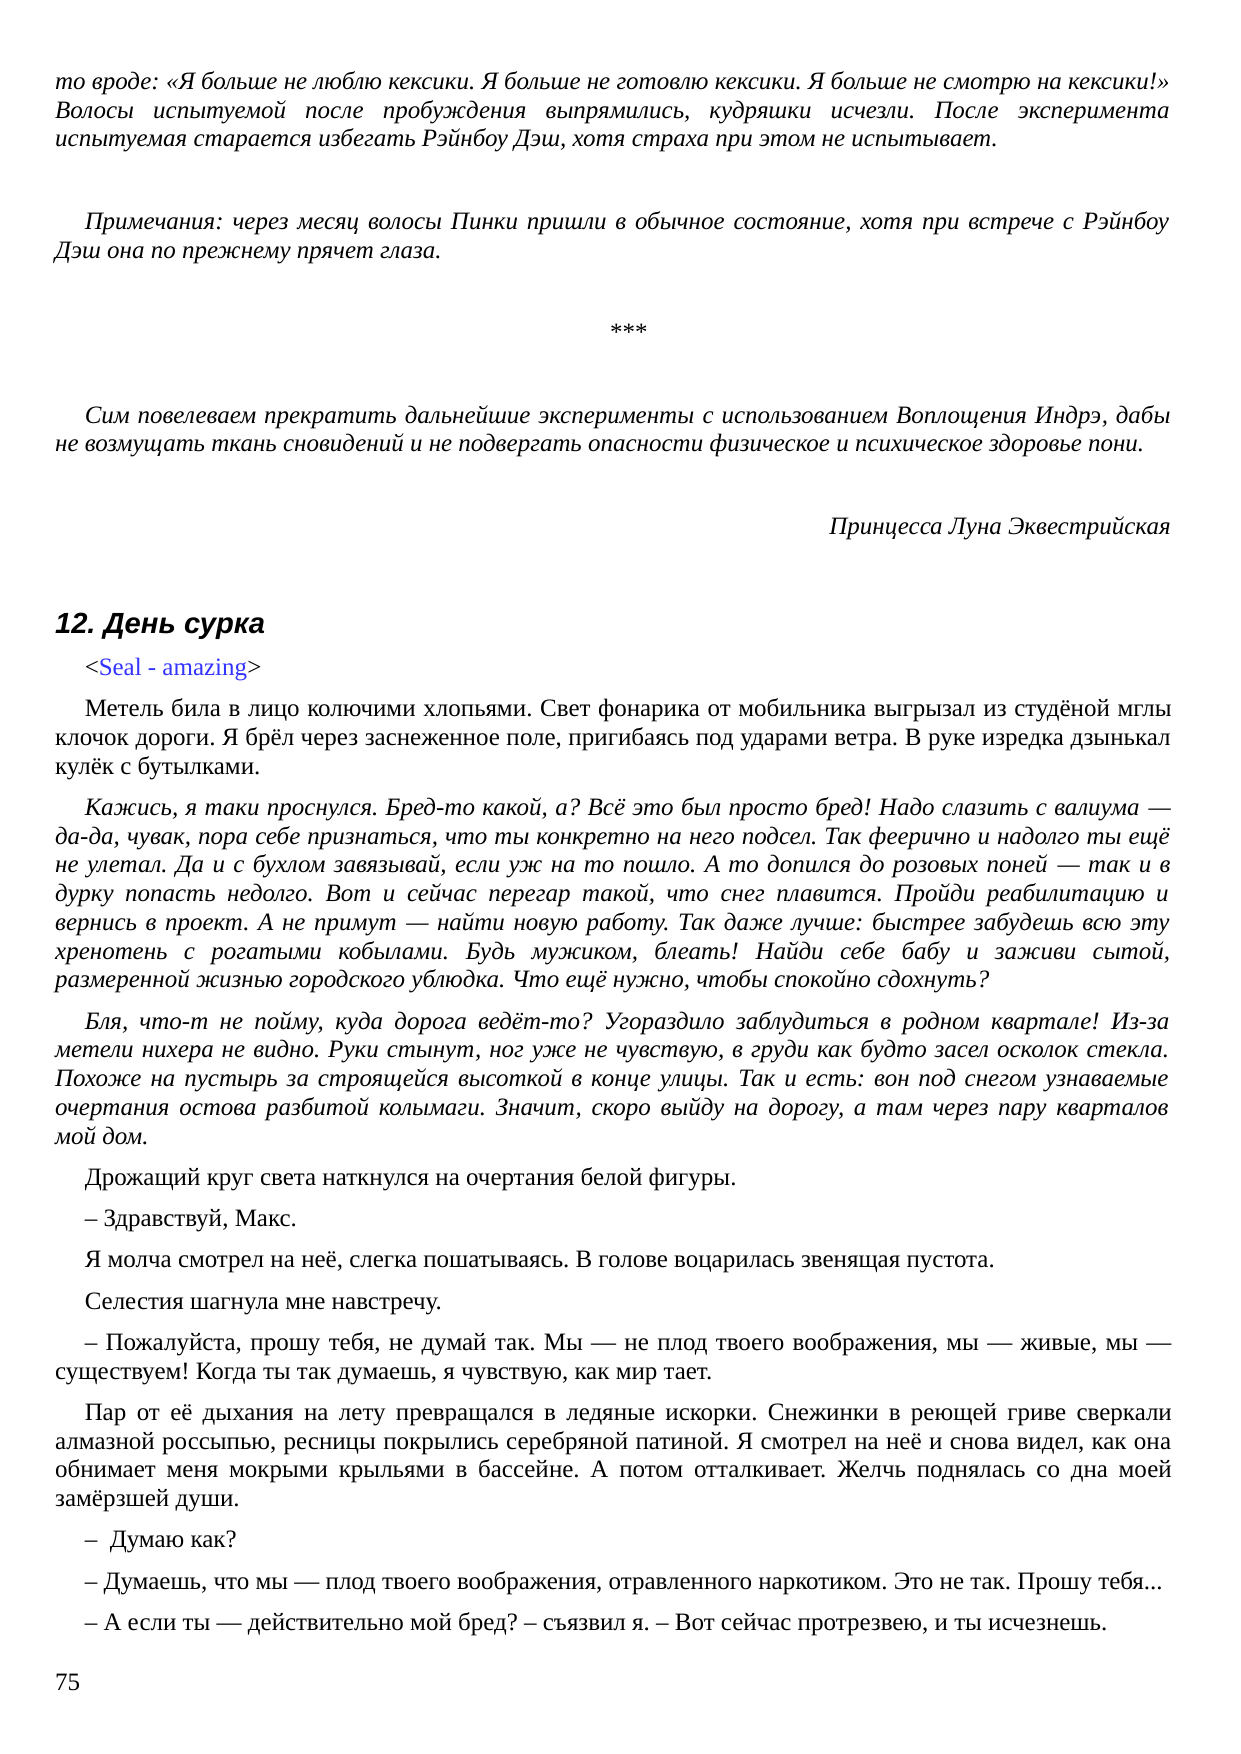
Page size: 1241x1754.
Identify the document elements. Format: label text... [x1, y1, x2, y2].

subtitle 12. День сурка [55, 606, 1173, 639]
text Кажись, я таки проснулся. Бред-то какой, а? Всё это был просто бред! Надо слазить с валиума — да-да, чувак, пора себе признаться, что ты конкретно на него подсел. Так феерично и надолго ты ещё не улетал. Да и с бухлом завязывай, если уж на то пошло. А то допился до розовых поней — так и в дурку попасть недолго. Вот и сейчас перегар такой, что снег плавится. Пройди реабилитацию и вернись в проект. А не примут — найти новую работу. Так даже лучше: быстрее забудешь всю эту хренотень с рогатыми кобылами. Будь мужиком, блеать! Найди себе бабу и заживи сытой, размеренной жизнью городского ублюдка. Что ещё нужно, чтобы спокойно сдохнуть? [55, 792, 1173, 993]
text то вроде: «Я больше не люблю кексики. Я больше не готовлю кексики. Я больше не смотрю на кексики!» Волосы испытуемой после пробуждения выпрямились, кудряшки исчезли. После эксперимента испытуемая старается избегать Рэйнбоу Дэш, хотя страха при этом не испытывает. [55, 66, 1173, 152]
text Метель била в лицо колючими хлопьями. Свет фонарика от мобильника выгрызал из студёной мглы клочок дороги. Я брёл через заснеженное поле, пригибаясь под ударами ветра. В руке изредка дзынькал кулёк с бутылками. [55, 693, 1173, 779]
text <Seal - amazing> [55, 652, 1173, 681]
text Я молча смотрел на неё, слегка пошатываясь. В голове воцарилась звенящая пустота. [55, 1244, 1173, 1273]
text Примечания: через месяц волосы Пинки пришли в обычное состояние, хотя при встрече с Рэйнбоу Дэш она по прежнему прячет глаза. [55, 206, 1173, 263]
text Принцесса Луна Эквестрийская [55, 511, 1173, 540]
text Селестия шагнула мне навстречу. [55, 1286, 1173, 1314]
text *** [55, 317, 1173, 346]
text – Здравствуй, Макс. [55, 1203, 1173, 1232]
text Дрожащий круг света наткнулся на очертания белой фигуры. [55, 1162, 1173, 1191]
text – Пожалуйста, прошу тебя, не думай так. Мы — не плод твоего воображения, мы — живые, мы — существуем! Когда ты так думаешь, я чувствую, как мир тает. [55, 1327, 1173, 1384]
text – А если ты — действительно мой бред? – съязвил я. – Вот сейчас протрезвею, и ты исчезнешь. [55, 1607, 1173, 1636]
text Сим повелеваем прекратить дальнейшие эксперименты с использованием Воплощения Индрэ, дабы не возмущать ткань сновидений и не подвергать опасности физическое и психическое здоровье пони. [55, 400, 1173, 457]
text – Думаешь, что мы — плод твоего воображения, отравленного наркотиком. Это не так. Прошу тебя... [55, 1566, 1173, 1594]
text – Думаю как? [55, 1524, 1173, 1553]
text Бля, что-т не пойму, куда дорога ведёт-то? Угораздило заблудиться в родном квартале! Из-за метели нихера не видно. Руки стынут, ног уже не чувствую, в груди как будто засел осколок стекла. Похоже на пустырь за строящейся высоткой в конце улицы. Так и есть: вон под снегом узнаваемые очертания остова разбитой колымаги. Значит, скоро выйду на дорогу, а там через пару кварталов мой дом. [55, 1006, 1173, 1149]
text Пар от её дыхания на лету превращался в ледяные искорки. Снежинки в реющей гриве сверкали алмазной россыпью, ресницы покрылись серебряной патиной. Я смотрел на неё и снова видел, как она обнимает меня мокрыми крыльями в бассейне. А потом отталкивает. Желчь поднялась со дна моей замёрзшей души. [55, 1397, 1173, 1512]
